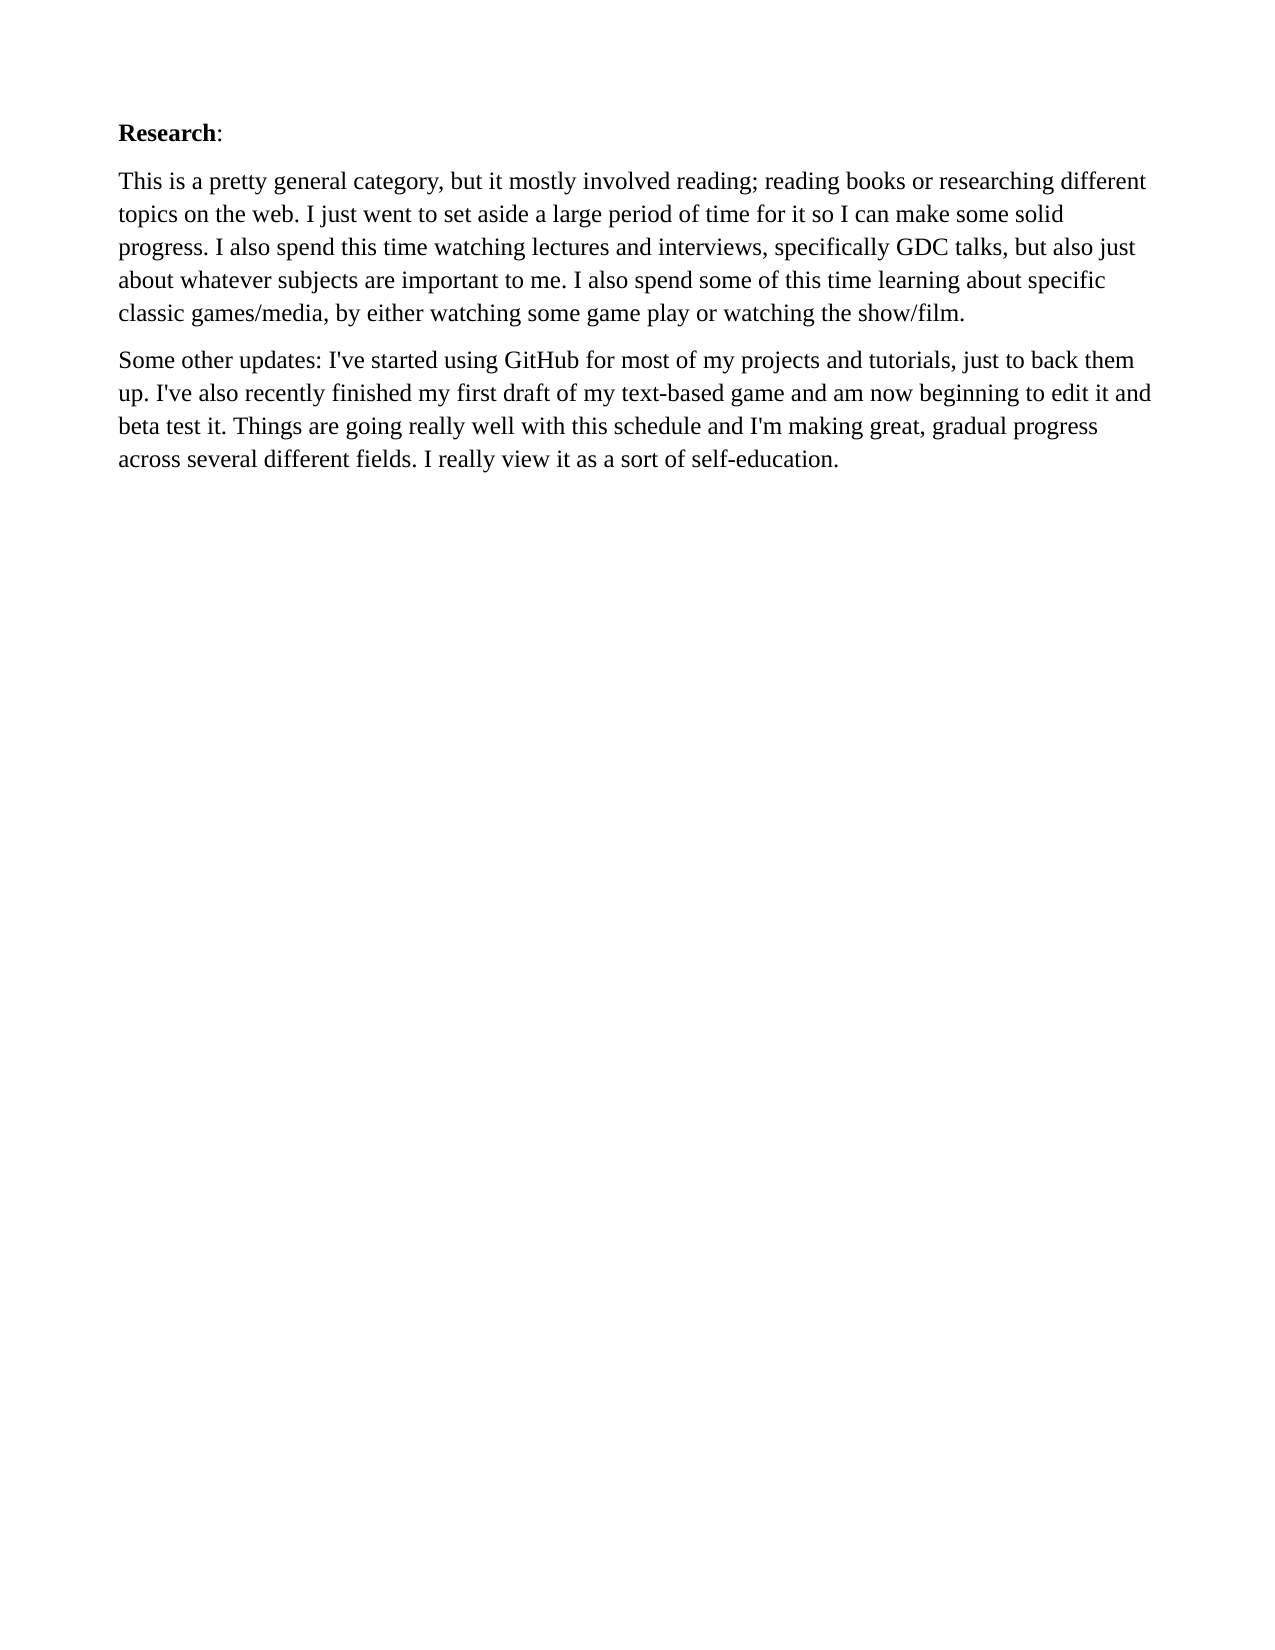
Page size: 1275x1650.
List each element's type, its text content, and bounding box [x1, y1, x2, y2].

text Some other updates: I've started using GitHub for most of my projects and tutorials, just to back them up. I've also recently finished my first draft of my text-based game and am now beginning to edit it and beta test it. Things are going really well with this schedule and I'm making great, gradual progress across several different fields. I really view it as a sort of self-education. [118, 345, 1157, 473]
text This is a pretty general category, but it mostly involved reading; reading books or researching different topics on the web. I just went to set aside a large period of time for it so I can make some solid progress. I also spend this time watching lectures and interviews, specifically GDC talks, but also just about whatever subjects are important to me. I also spend some of this time learning about specific classic games/media, by either watching some game play or watching the show/film. [118, 166, 1157, 327]
text Research: [118, 118, 1157, 147]
